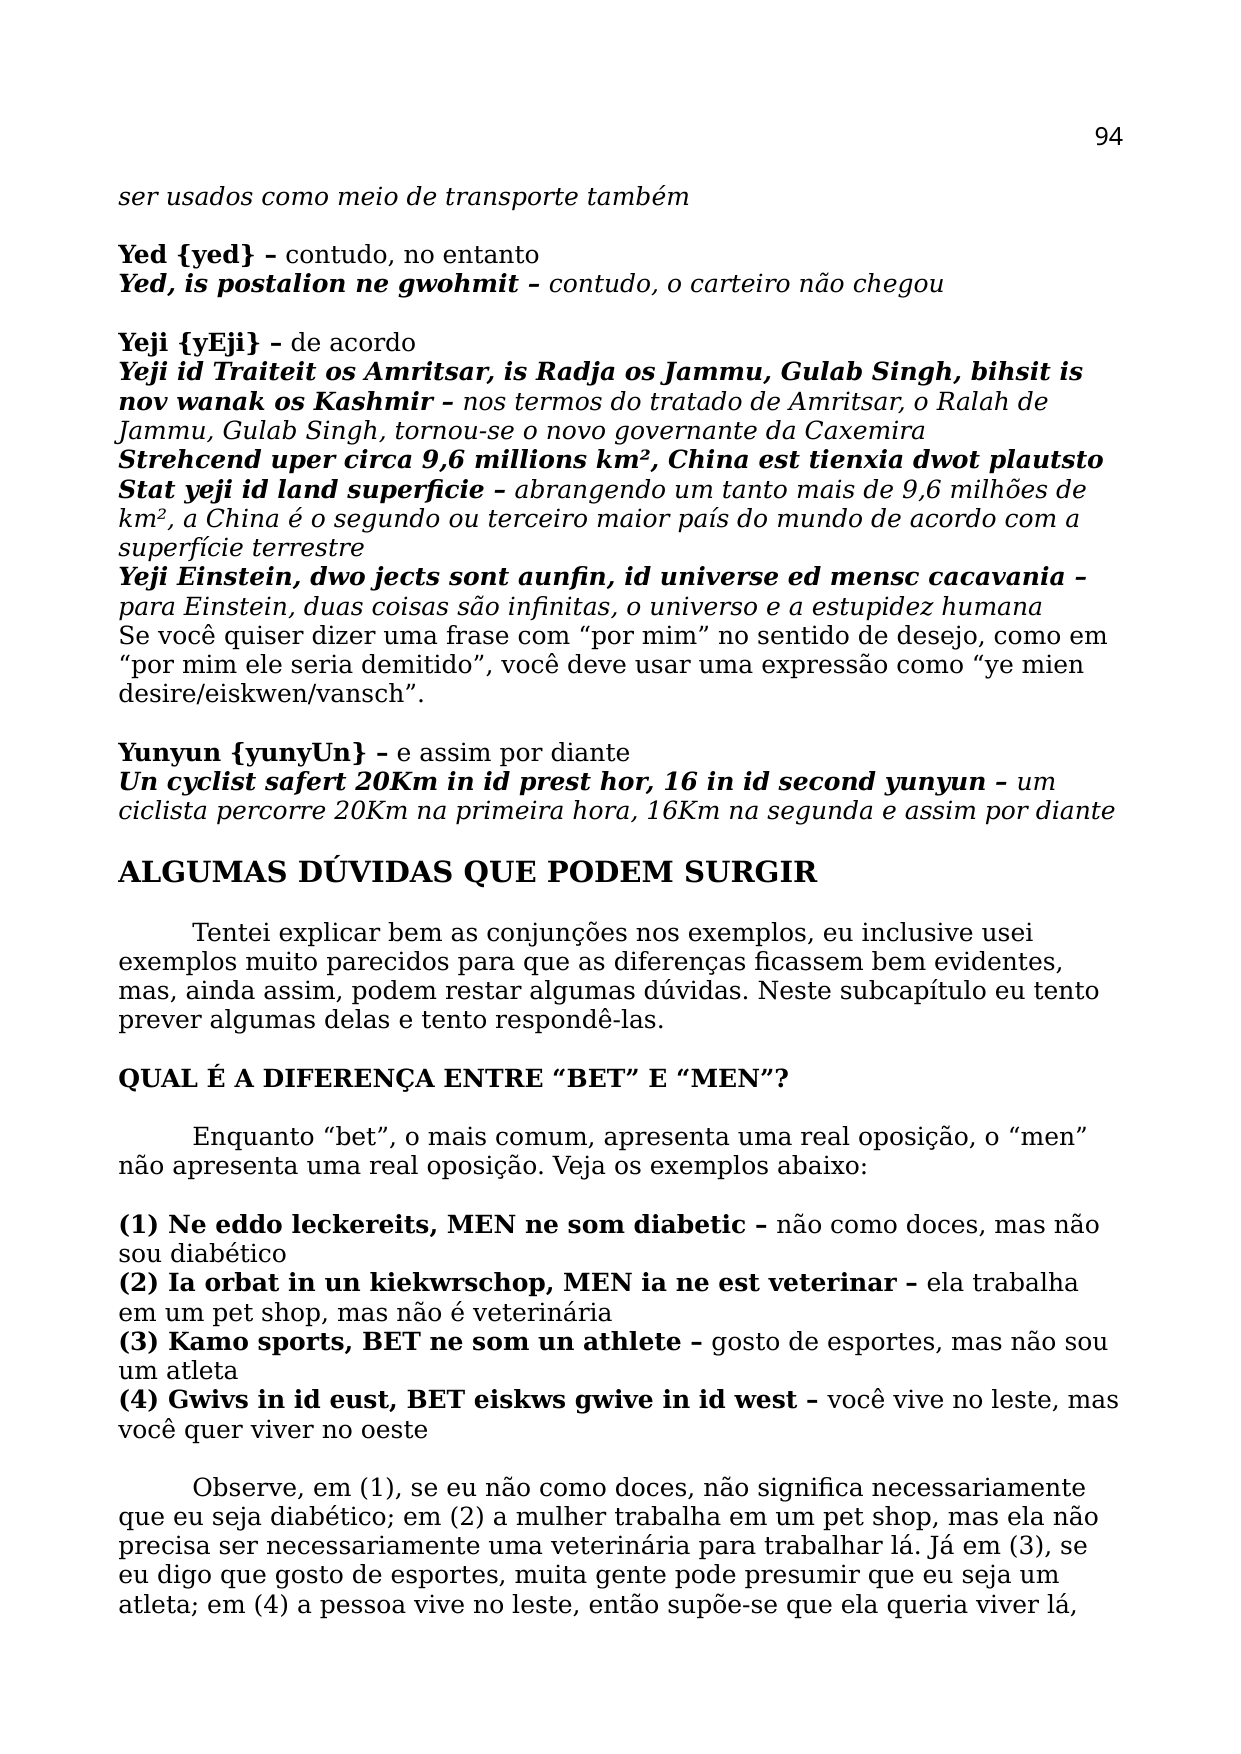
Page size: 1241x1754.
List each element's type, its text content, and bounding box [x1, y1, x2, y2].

text Yed, is postalion ne gwohmit – contudo, o carteiro não chegou [118, 269, 1123, 299]
text Enquanto “bet”, o mais comum, apresenta uma real oposição, o “men” não apresenta uma real oposição. Veja os exemplos abaixo: [118, 1122, 1123, 1181]
subtitle QUAL É A DIFERENÇA ENTRE “BET” E “MEN”? [118, 1064, 1123, 1093]
text Strehcend uper circa 9,6 millions km², China est tienxia dwot plautsto Stat yeji id land superficie – abrangendo um tanto mais de 9,6 milhões de km², a China é o segundo ou terceiro maior país do mundo de acordo com a superfície terrestre [118, 445, 1123, 562]
text Yeji {yEji} – de acordo [118, 328, 1123, 357]
subtitle ALGUMAS DÚVIDAS QUE PODEM SURGIR [118, 854, 1123, 889]
text Tentei explicar bem as conjunções nos exemplos, eu inclusive usei exemplos muito parecidos para que as diferenças ficassem bem evidentes, mas, ainda assim, podem restar algumas dúvidas. Neste subcapítulo eu tento prever algumas delas e tento respondê-las. [118, 918, 1123, 1035]
text Yeji Einstein, dwo jects sont aunfin, id universe ed mensc cacavania – para Einstein, duas coisas são infinitas, o universo e a estupidez humana [118, 562, 1123, 621]
text (4) Gwivs in id eust, BET eiskws gwive in id west – você vive no leste, mas você quer viver no oeste [118, 1386, 1123, 1444]
text (2) Ia orbat in un kiekwrschop, MEN ia ne est veterinar – ela trabalha em um pet shop, mas não é veterinária [118, 1268, 1123, 1327]
text ser usados como meio de transporte também [118, 182, 1123, 211]
text Un cyclist safert 20Km in id prest hor, 16 in id second yunyun – um ciclista percorre 20Km na primeira hora, 16Km na segunda e assim por diante [118, 767, 1123, 825]
text Yunyun {yunyUn} – e assim por diante [118, 737, 1123, 767]
text (1) Ne eddo leckereits, MEN ne som diabetic – não como doces, mas não sou diabético [118, 1210, 1123, 1268]
text Yed {yed} – contudo, no entanto [118, 240, 1123, 269]
text Se você quiser dizer uma frase com “por mim” no sentido de desejo, como em “por mim ele seria demitido”, você deve usar uma expressão como “ye mien desire/eiskwen/vansch”. [118, 621, 1123, 708]
text (3) Kamo sports, BET ne som un athlete – gosto de esportes, mas não sou um atleta [118, 1327, 1123, 1386]
text Yeji id Traiteit os Amritsar, is Radja os Jammu, Gulab Singh, bihsit is nov wanak os Kashmir – nos termos do tratado de Amritsar, o Ralah de Jammu, Gulab Singh, tornou-se o novo governante da Caxemira [118, 357, 1123, 445]
text Observe, em (1), se eu não como doces, não significa necessariamente que eu seja diabético; em (2) a mulher trabalha em um pet shop, mas ela não precisa ser necessariamente uma veterinária para trabalhar lá. Já em (3), se eu digo que gosto de esportes, muita gente pode presumir que eu seja um atleta; em (4) a pessoa vive no leste, então supõe-se que ela queria viver lá, [118, 1473, 1123, 1619]
